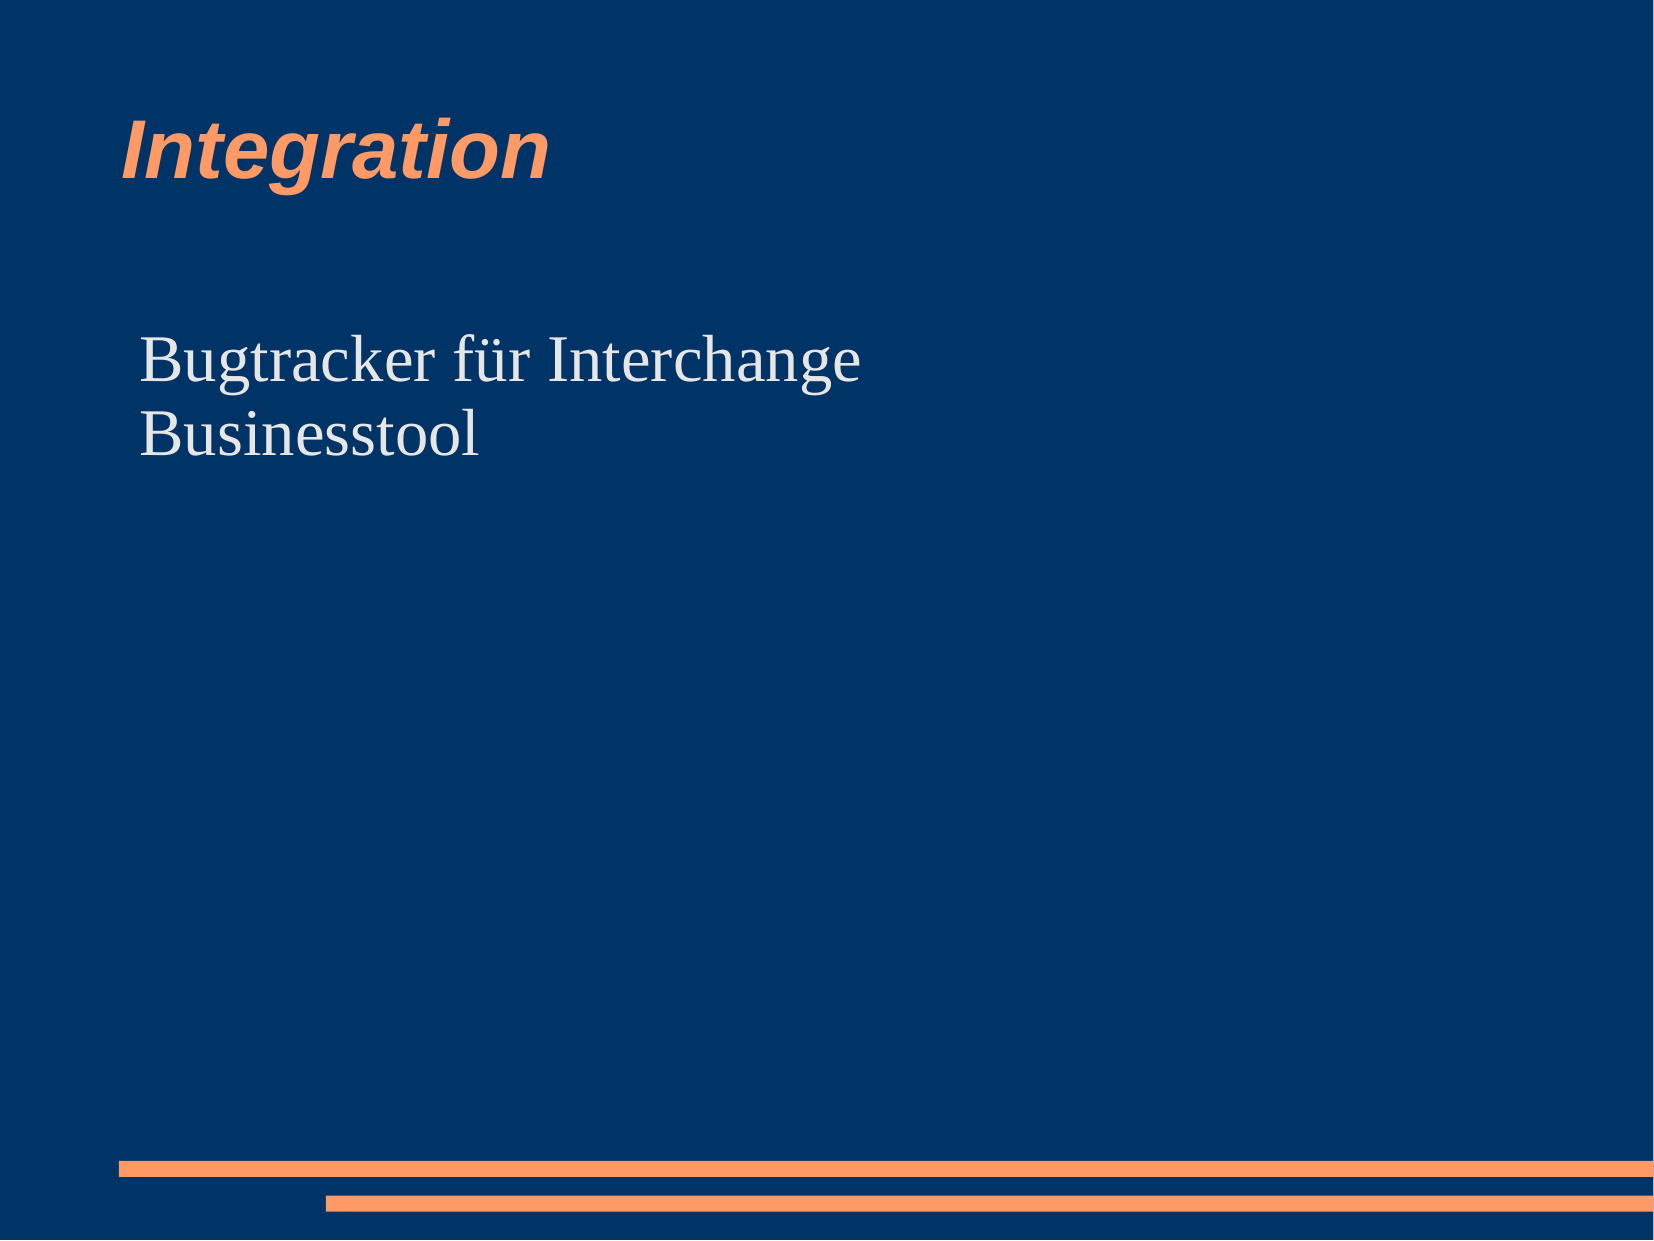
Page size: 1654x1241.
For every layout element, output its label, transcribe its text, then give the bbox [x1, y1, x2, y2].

title Integration [121, 53, 1534, 247]
list Bugtracker für Interchange Businesstool [121, 322, 1561, 1118]
